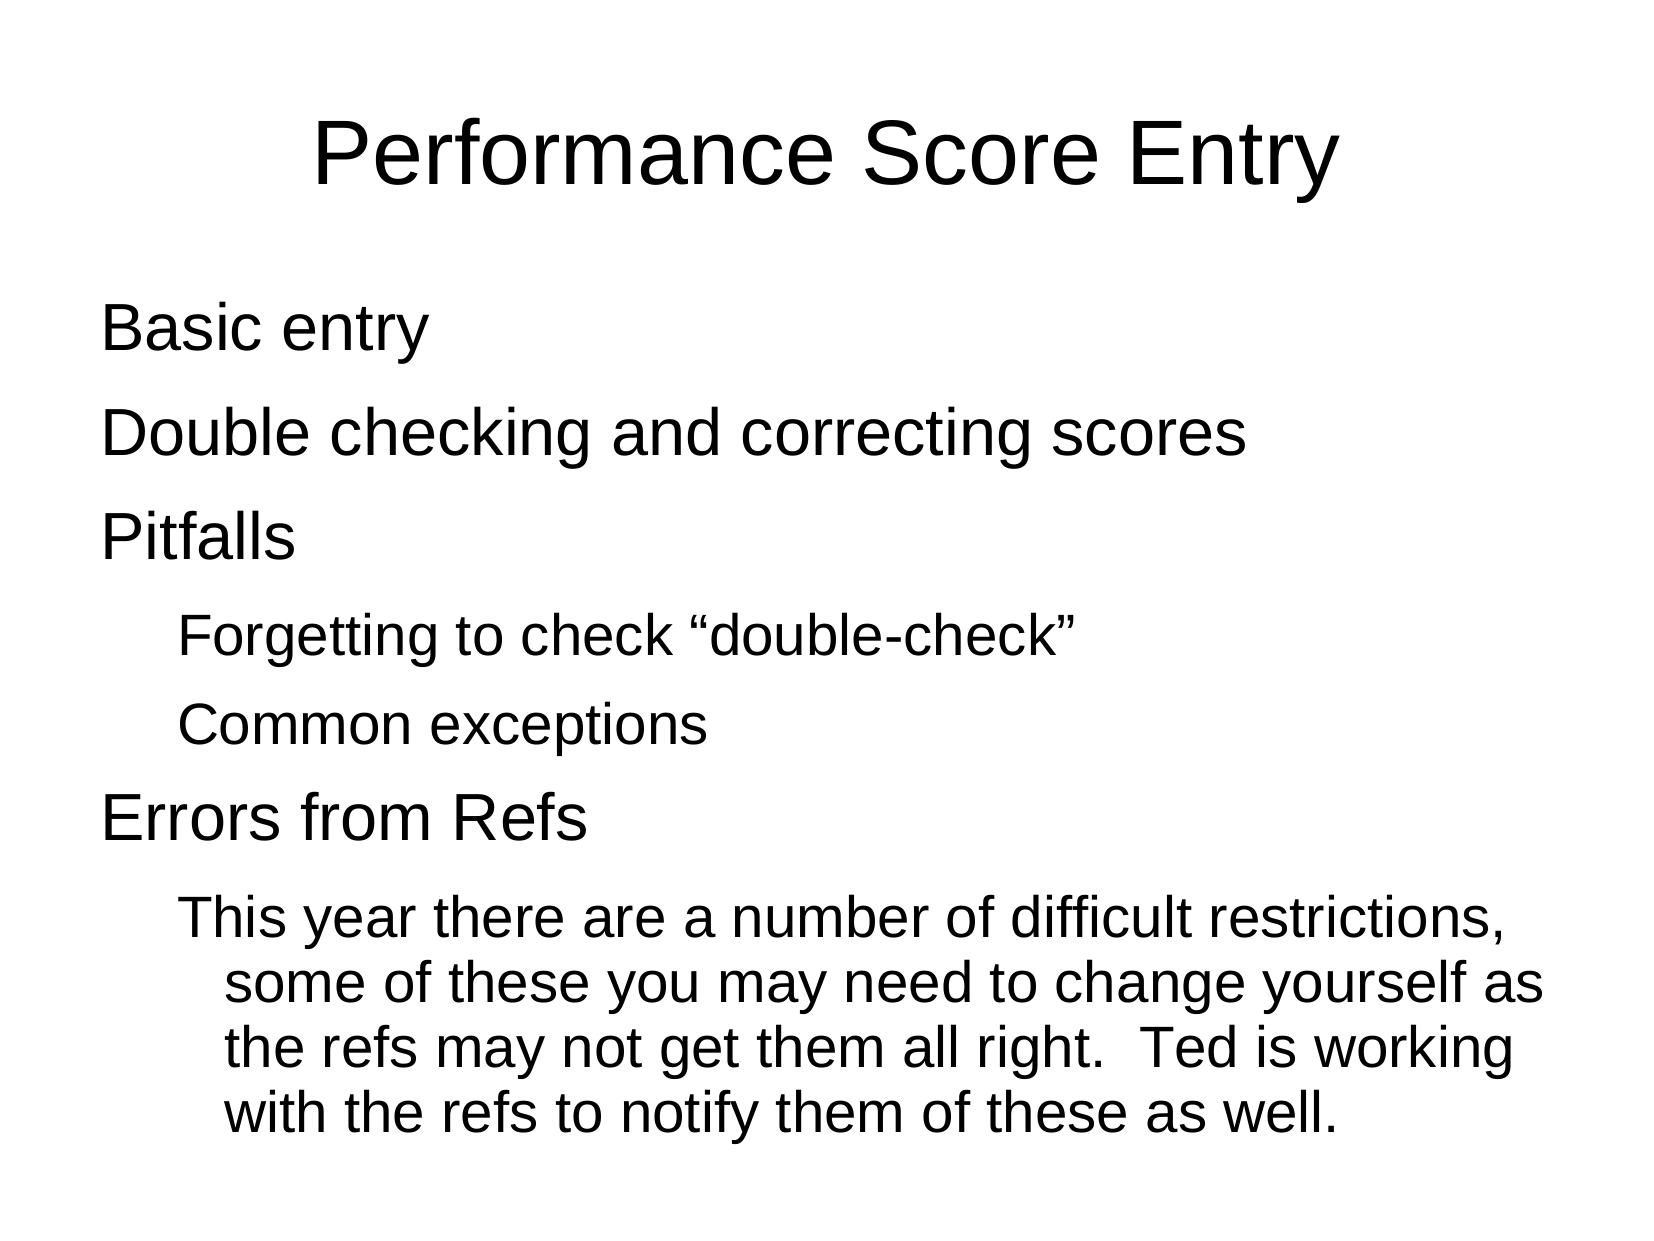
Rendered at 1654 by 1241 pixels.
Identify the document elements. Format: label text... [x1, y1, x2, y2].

list Basic entry Double checking and correcting scores Pitfalls Forgetting to check “double-check” Common exceptions Errors from Refs This year there are a number of difficult restrictions, some of these you may need to change yourself as the refs may not get them all right. Ted is working with the refs to notify them of these as well. [82, 290, 1571, 1144]
title Performance Score Entry [82, 49, 1571, 257]
